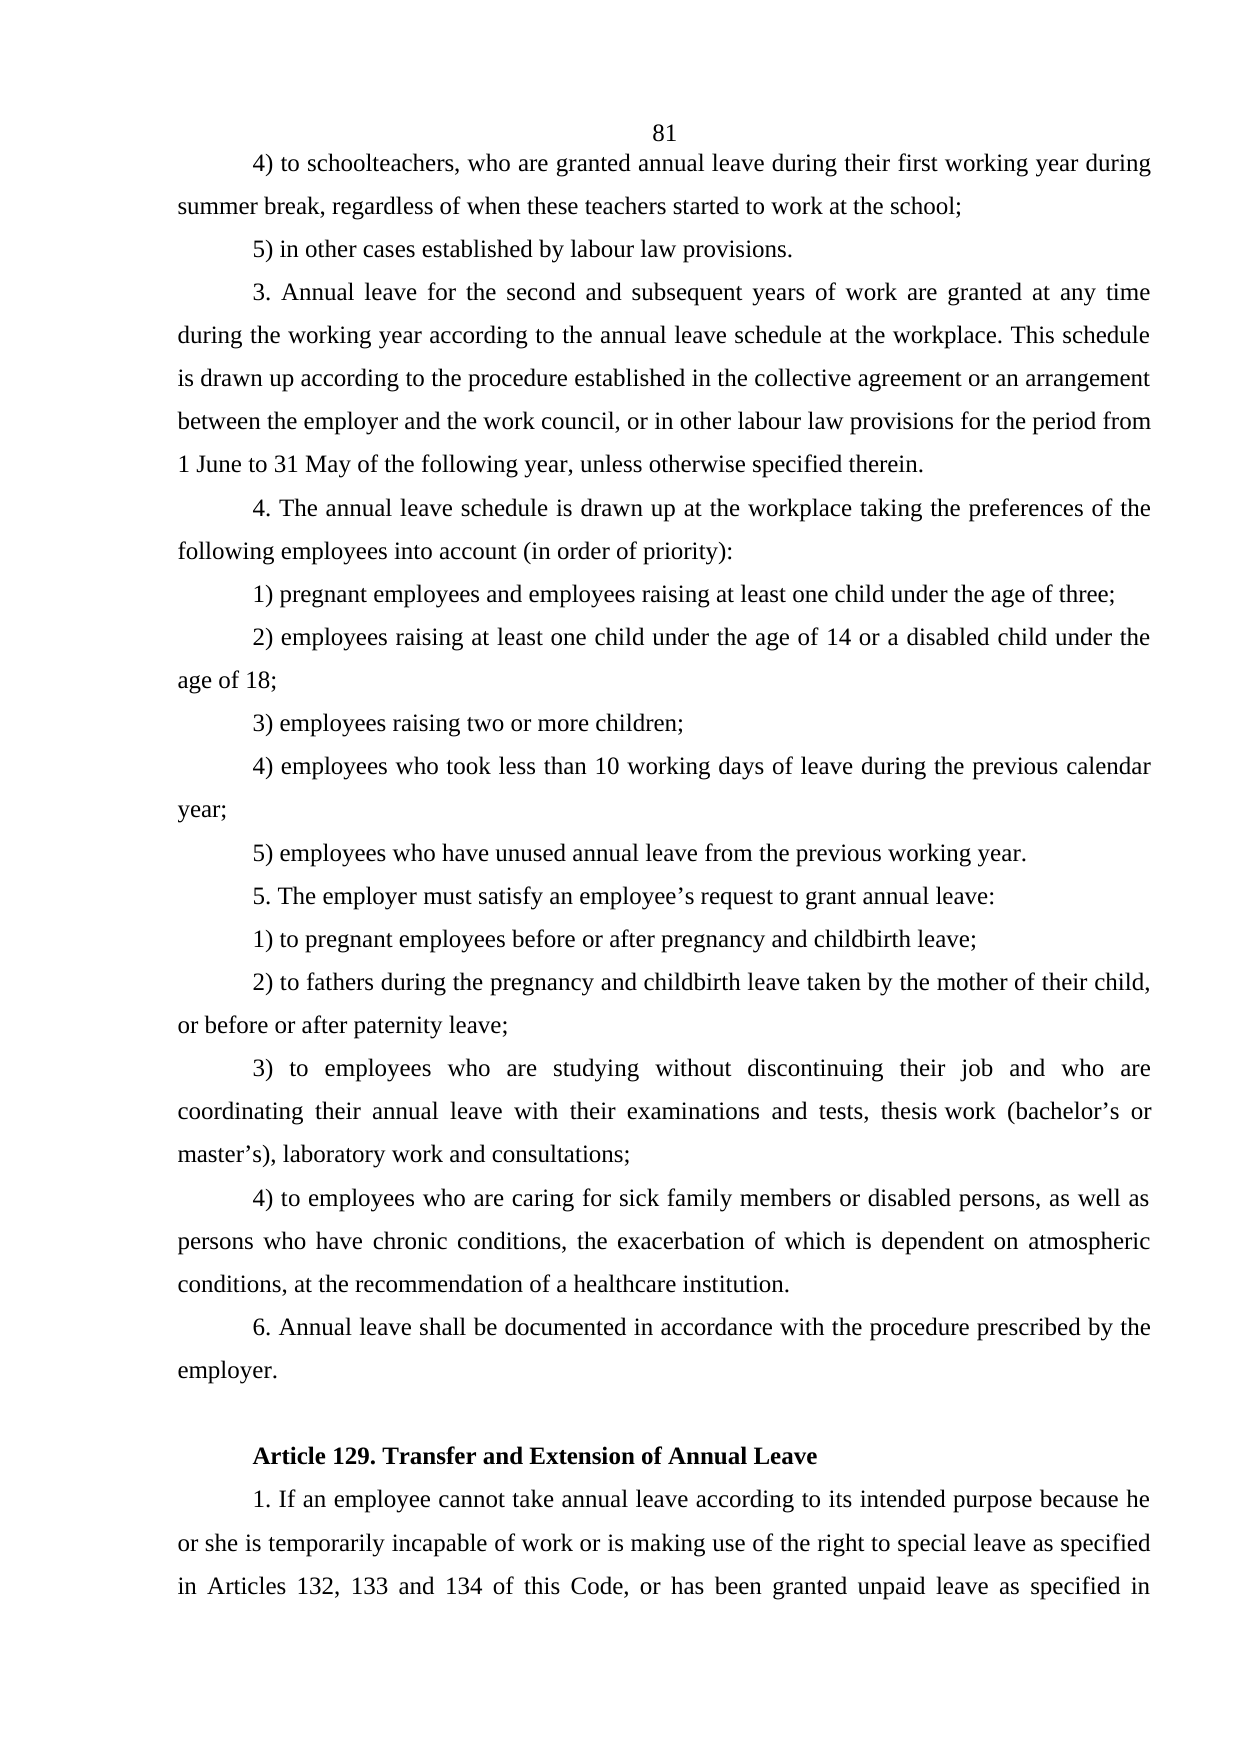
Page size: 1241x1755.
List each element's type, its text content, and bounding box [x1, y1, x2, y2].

text 3. Annual leave for the second and subsequent years of work are granted at any time during the working year according to the annual leave schedule at the workplace. This schedule is drawn up according to the procedure established in the collective agreement or an arrangement between the employer and the work council, or in other labour law provisions for the period from 1 June to 31 May of the following year, unless otherwise specified therein. [177, 277, 1152, 478]
text 3) to employees who are studying without discontinuing their job and who are coordinating their annual leave with their examinations and tests, thesis work (bachelor’s or master’s), laboratory work and consultations; [177, 1053, 1152, 1168]
text 3) employees raising two or more children; [177, 708, 1152, 737]
text 1. If an employee cannot take annual leave according to its intended purpose because he or she is temporarily incapable of work or is making use of the right to special leave as specified in Articles 132, 133 and 134 of this Code, or has been granted unpaid leave as specified in [177, 1484, 1152, 1599]
text 4) to employees who are caring for sick family members or disabled persons, as well as persons who have chronic conditions, the exacerbation of which is dependent on atmospheric conditions, at the recommendation of a healthcare institution. [177, 1183, 1152, 1298]
text 6. Annual leave shall be documented in accordance with the procedure prescribed by the employer. [177, 1312, 1152, 1384]
text 2) employees raising at least one child under the age of 14 or a disabled child under the age of 18; [177, 622, 1152, 694]
text 4) to schoolteachers, who are granted annual leave during their first working year during summer break, regardless of when these teachers started to work at the school; [177, 148, 1152, 219]
text 5) employees who have unused annual leave from the previous working year. [177, 838, 1152, 866]
text 1) to pregnant employees before or after pregnancy and childbirth leave; [177, 924, 1152, 953]
text 1) pregnant employees and employees raising at least one child under the age of three; [177, 579, 1152, 608]
text 5. The employer must satisfy an employee’s request to grant annual leave: [177, 881, 1152, 909]
text Article 129. Transfer and Extension of Annual Leave [177, 1441, 1152, 1470]
text 5) in other cases established by labour law provisions. [177, 234, 1152, 263]
text 4) employees who took less than 10 working days of leave during the previous calendar year; [177, 751, 1152, 823]
text 2) to fathers during the pregnancy and childbirth leave taken by the mother of their child, or before or after paternity leave; [177, 967, 1152, 1039]
text 4. The annual leave schedule is drawn up at the workplace taking the preferences of the following employees into account (in order of priority): [177, 493, 1152, 564]
